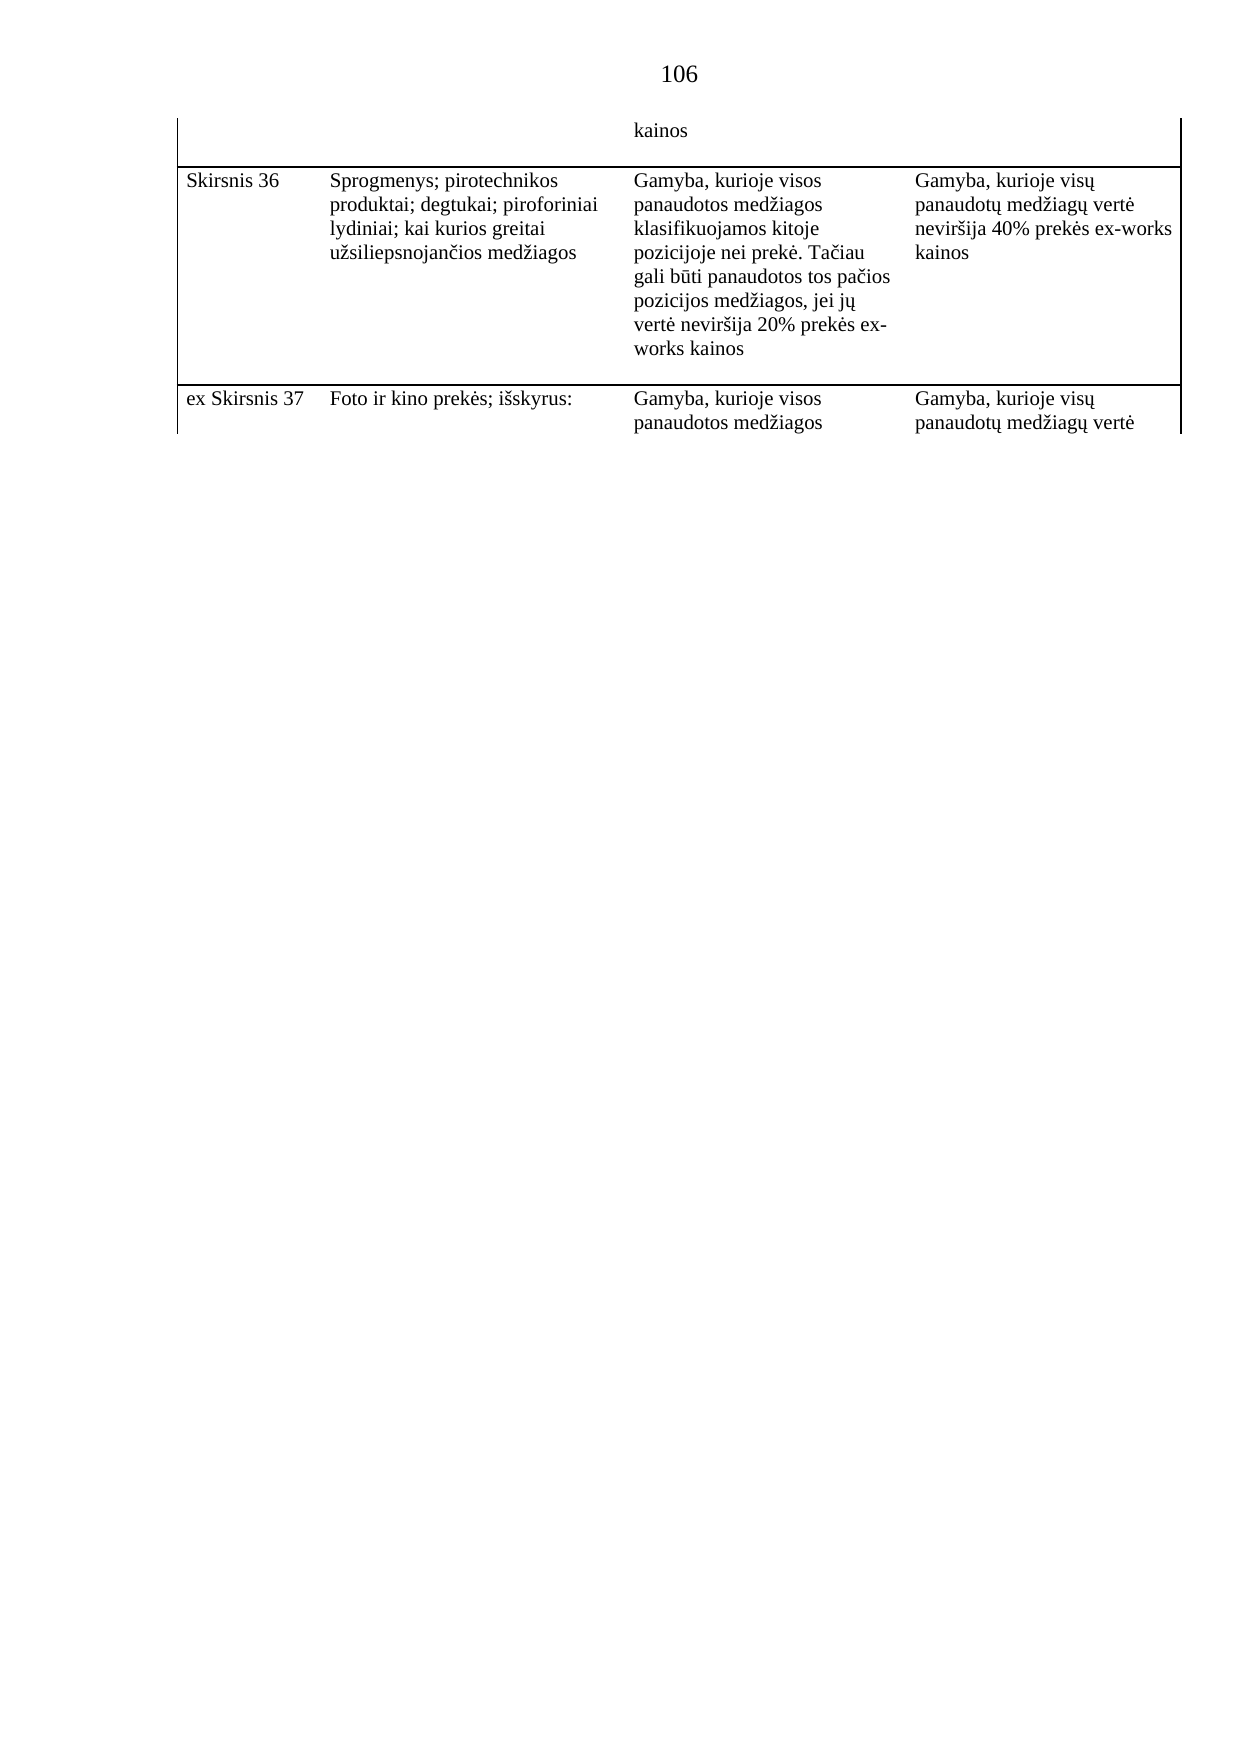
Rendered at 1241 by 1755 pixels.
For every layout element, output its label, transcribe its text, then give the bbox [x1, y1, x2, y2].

table_cell Gamyba, kurioje visų panaudotų medžiagų vertė neviršija 40% prekės ex-works kainos [906, 168, 1180, 384]
table_cell Gamyba, kurioje visų panaudotų medžiagų vertė [906, 386, 1180, 434]
table_cell [906, 118, 1180, 166]
table_cell kainos [625, 118, 906, 166]
table_cell Skirsnis 36 [178, 168, 321, 384]
table_cell Sprogmenys; pirotechnikos produktai; degtukai; piroforiniai lydiniai; kai kurios greitai užsiliepsnojančios medžiagos [321, 168, 625, 384]
table_cell [178, 118, 321, 166]
table_cell Gamyba, kurioje visos panaudotos medžiagos klasifikuojamos kitoje pozicijoje nei prekė. Tačiau gali būti panaudotos tos pačios pozicijos medžiagos, jei jų vertė neviršija 20% prekės ex-works kainos [625, 168, 906, 384]
table_cell Foto ir kino prekės; išskyrus: [321, 386, 625, 434]
table_cell ex Skirsnis 37 [178, 386, 321, 434]
table_cell [321, 118, 625, 166]
table_cell Gamyba, kurioje visos panaudotos medžiagos [625, 386, 906, 434]
